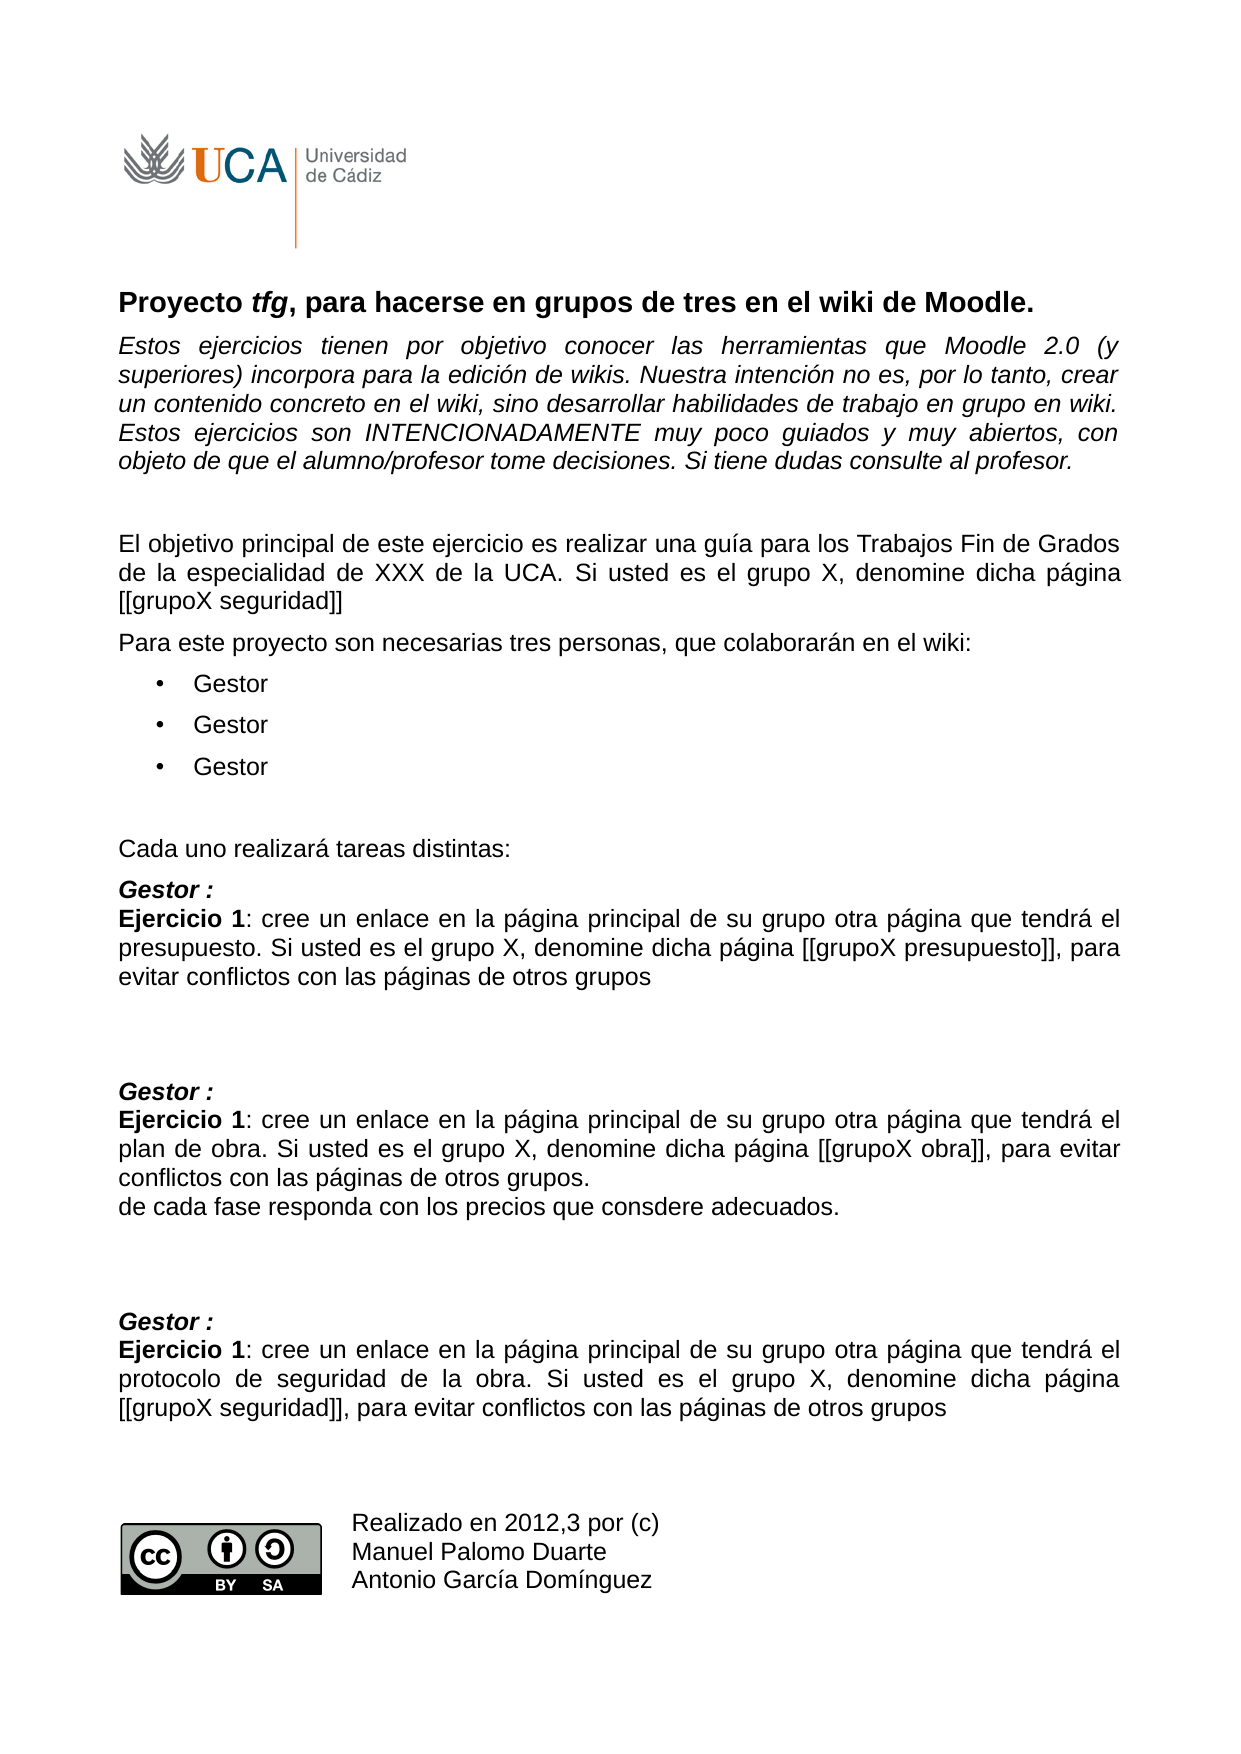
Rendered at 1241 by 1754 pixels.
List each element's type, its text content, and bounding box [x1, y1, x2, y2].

text Antonio García Domínguez [322, 1565, 1122, 1594]
text Cada uno realizará tareas distintas: [118, 834, 1122, 863]
list Gestor [156, 669, 1122, 698]
text Realizado en 2012,3 por (c) [118, 1508, 1122, 1537]
text de cada fase responda con los precios que consdere adecuados. [118, 1192, 1122, 1220]
subtitle Proyecto tfg, para hacerse en grupos de tres en el wiki de Moodle. [118, 285, 1122, 319]
text Para este proyecto son necesarias tres personas, que colaborarán en el wiki: [118, 627, 1122, 656]
text Ejercicio 1: cree un enlace en la página principal de su grupo otra página que tendrá el protocolo de seguridad de la obra. Si usted es el grupo X, denomine dicha página [[grupoX seguridad]], para evitar conflictos con las páginas de otros grupos [118, 1335, 1122, 1422]
text Estos ejercicios tienen por objetivo conocer las herramientas que Moodle 2.0 (y superiores) incorpora para la edición de wikis. Nuestra intención no es, por lo tanto, crear un contenido concreto en el wiki, sino desarrollar habilidades de trabajo en grupo en wiki. Estos ejercicios son INTENCIONADAMENTE muy poco guiados y muy abiertos, con objeto de que el alumno/profesor tome decisiones. Si tiene dudas consulte al profesor. [118, 331, 1122, 475]
picture [120, 1523, 322, 1595]
text Gestor : [118, 1077, 1122, 1105]
text Ejercicio 1: cree un enlace en la página principal de su grupo otra página que tendrá el presupuesto. Si usted es el grupo X, denomine dicha página [[grupoX presupuesto]], para evitar conflictos con las páginas de otros grupos [118, 904, 1122, 990]
picture [121, 128, 411, 255]
list Gestor [156, 751, 1122, 780]
text Manuel Palomo Duarte [322, 1537, 1122, 1565]
text Gestor : [118, 1307, 1122, 1335]
text El objetivo principal de este ejercicio es realizar una guía para los Trabajos Fin de Grados de la especialidad de XXX de la UCA. Si usted es el grupo X, denomine dicha página [[grupoX seguridad]] [118, 529, 1122, 615]
list Gestor [156, 710, 1122, 739]
text Ejercicio 1: cree un enlace en la página principal de su grupo otra página que tendrá el plan de obra. Si usted es el grupo X, denomine dicha página [[grupoX obra]], para evitar conflictos con las páginas de otros grupos. [118, 1105, 1122, 1192]
text Gestor : [118, 875, 1122, 904]
